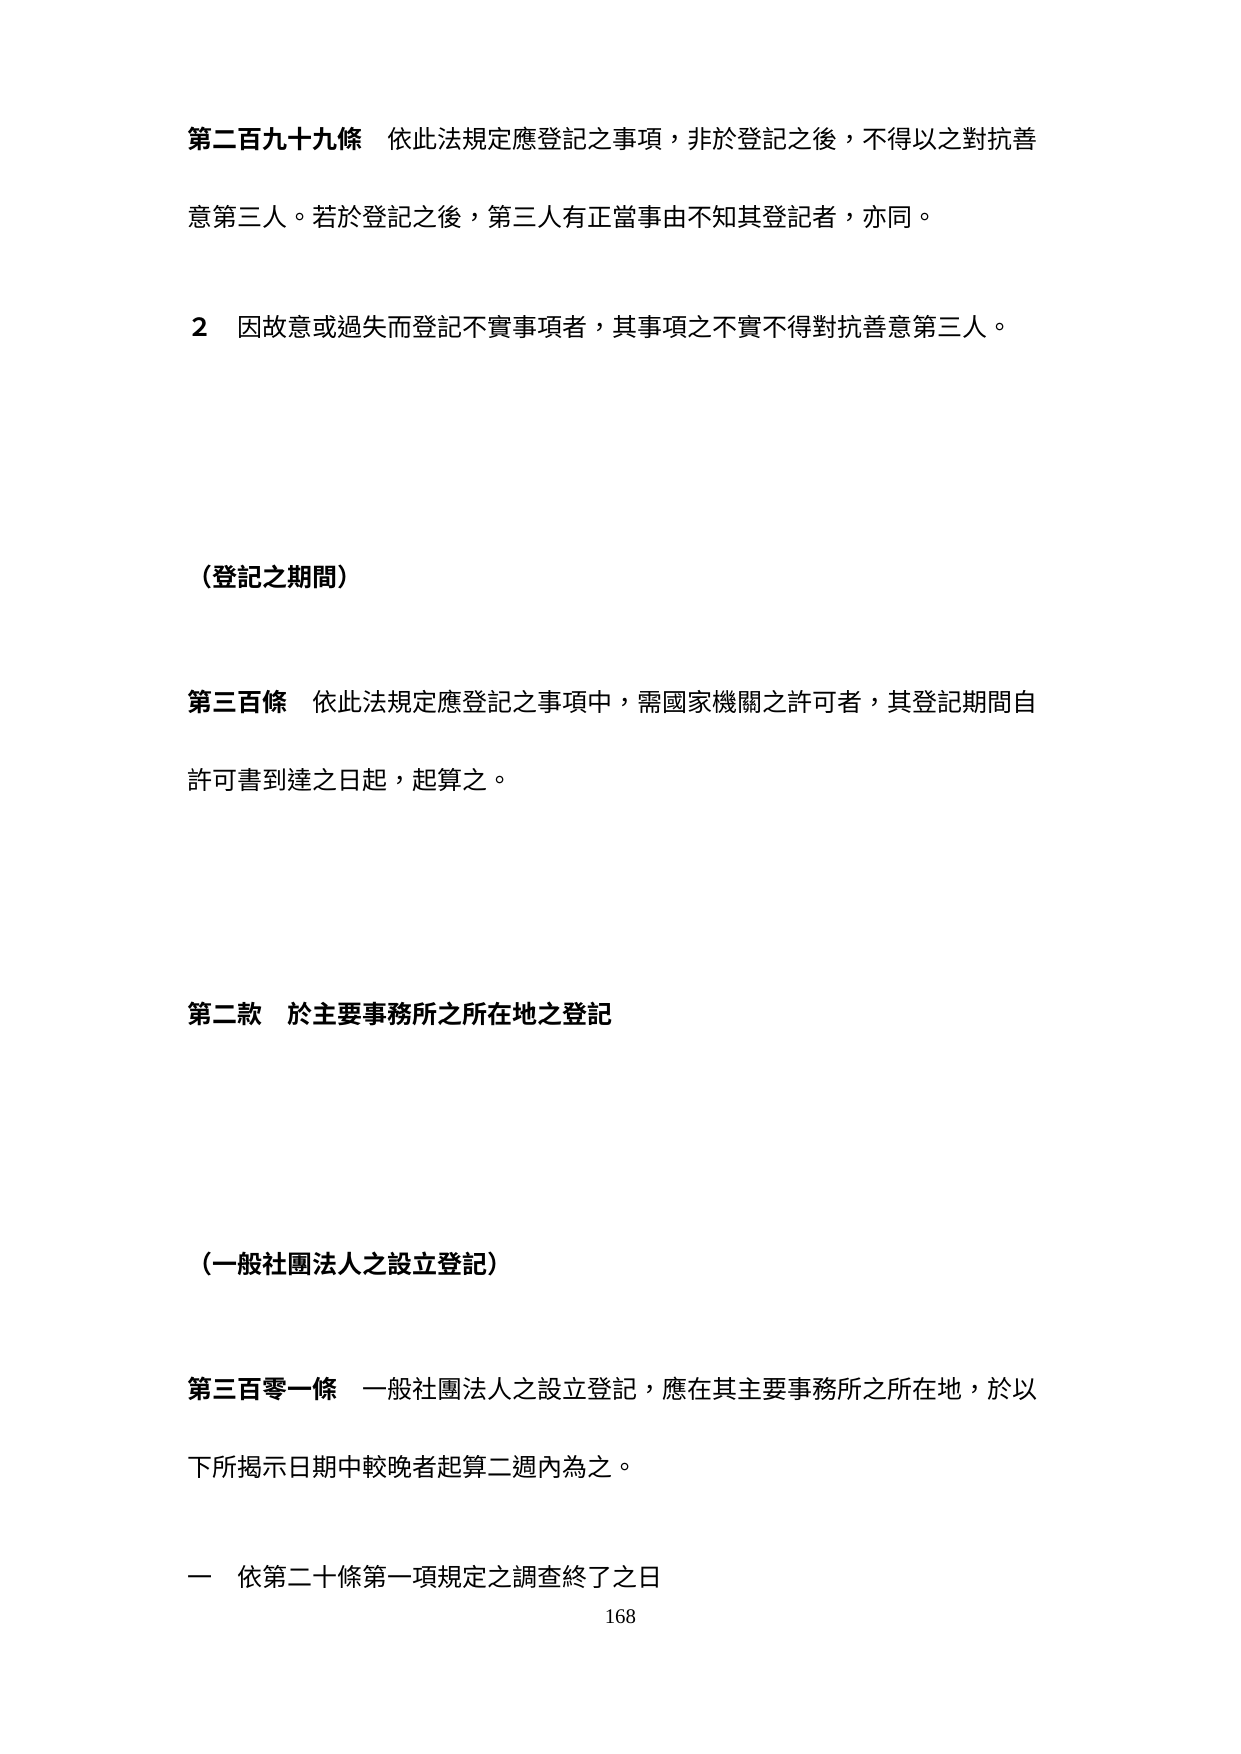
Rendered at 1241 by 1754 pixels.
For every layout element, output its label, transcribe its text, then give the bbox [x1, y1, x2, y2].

text 第二百九十九條 依此法規定應登記之事項，非於登記之後，不得以之對抗善意第三人。若於登記之後，第三人有正當事由不知其登記者，亦同。 [187, 96, 1053, 237]
text ２ 因故意或過失而登記不實事項者，其事項之不實不得對抗善意第三人。 [187, 284, 1053, 346]
text 第三百零一條 一般社團法人之設立登記，應在其主要事務所之所在地，於以下所揭示日期中較晚者起算二週內為之。 [187, 1346, 1053, 1487]
text （登記之期間） [187, 534, 1053, 596]
text 第三百條 依此法規定應登記之事項中，需國家機關之許可者，其登記期間自許可書到達之日起，起算之。 [187, 659, 1053, 799]
text （一般社團法人之設立登記） [187, 1221, 1053, 1284]
text 第二款 於主要事務所之所在地之登記 [187, 971, 1053, 1034]
text 一 依第二十條第一項規定之調查終了之日 [187, 1534, 1053, 1596]
